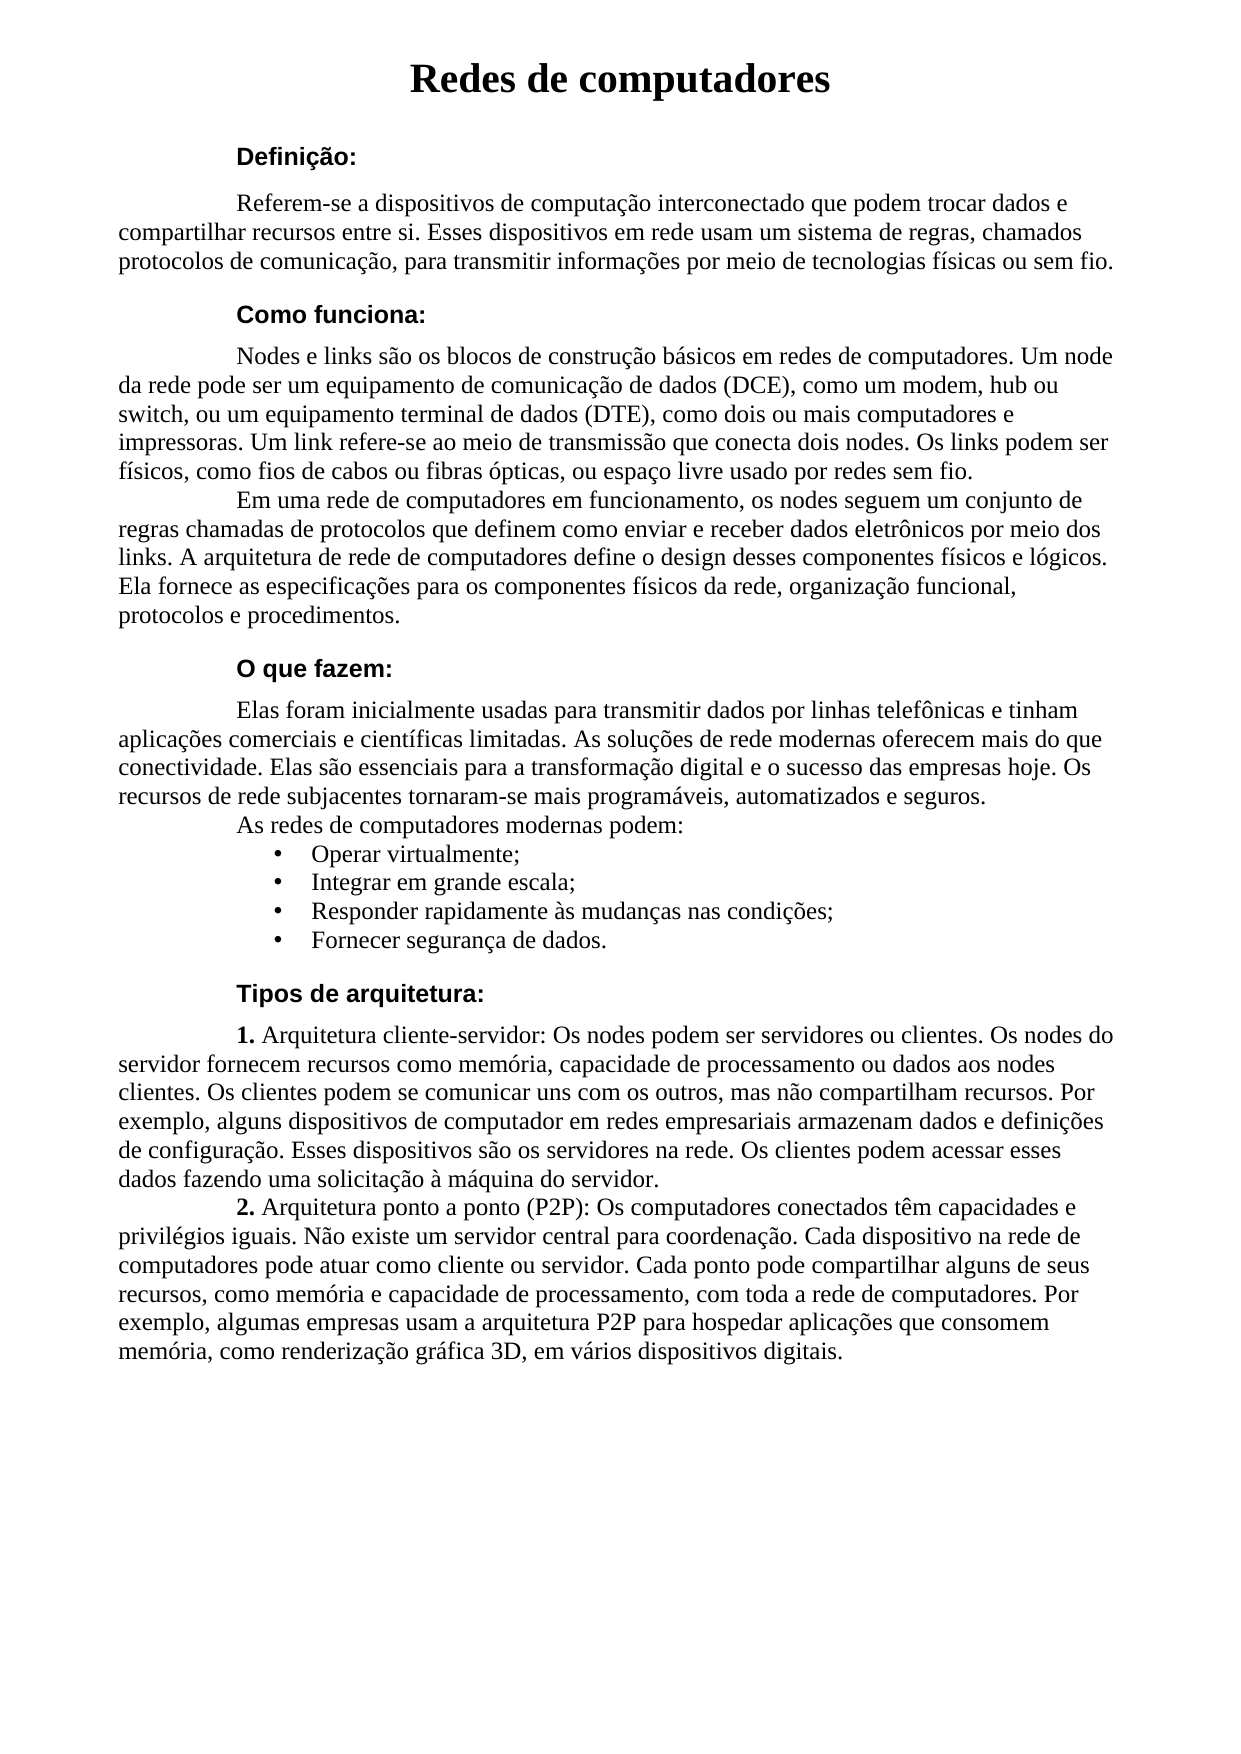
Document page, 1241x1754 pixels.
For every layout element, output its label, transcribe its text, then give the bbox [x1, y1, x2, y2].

text Elas foram inicialmente usadas para transmitir dados por linhas telefônicas e tinham aplicações comerciais e científicas limitadas. As soluções de rede modernas oferecem mais do que conectividade. Elas são essenciais para a transformação digital e o sucesso das empresas hoje. Os recursos de rede subjacentes tornaram-se mais programáveis, automatizados e seguros. [118, 695, 1122, 810]
list Operar virtualmente; [274, 839, 1122, 867]
subtitle O que fazem: [118, 654, 1122, 682]
list Integrar em grande escala; [274, 867, 1122, 896]
text Referem-se a dispositivos de computação interconectado que podem trocar dados e compartilhar recursos entre si. Esses dispositivos em rede usam um sistema de regras, chamados protocolos de comunicação, para transmitir informações por meio de tecnologias físicas ou sem fio. [118, 184, 1122, 275]
subtitle Tipos de arquitetura: [118, 979, 1122, 1007]
text 1. Arquitetura cliente-servidor: Os nodes podem ser servidores ou clientes. Os nodes do servidor fornecem recursos como memória, capacidade de processamento ou dados aos nodes clientes. Os clientes podem se comunicar uns com os outros, mas não compartilham recursos. Por exemplo, alguns dispositivos de computador em redes empresariais armazenam dados e definições de configuração. Esses dispositivos são os servidores na rede. Os clientes podem acessar esses dados fazendo uma solicitação à máquina do servidor. [118, 1020, 1122, 1192]
text Nodes e links são os blocos de construção básicos em redes de computadores. Um node da rede pode ser um equipamento de comunicação de dados (DCE), como um modem, hub ou switch, ou um equipamento terminal de dados (DTE), como dois ou mais computadores e impressoras. Um link refere-se ao meio de transmissão que conecta dois nodes. Os links podem ser físicos, como fios de cabos ou fibras ópticas, ou espaço livre usado por redes sem fio. [118, 341, 1122, 485]
list Responder rapidamente às mudanças nas condições; [274, 896, 1122, 925]
text 2. Arquitetura ponto a ponto (P2P): Os computadores conectados têm capacidades e privilégios iguais. Não existe um servidor central para coordenação. Cada dispositivo na rede de computadores pode atuar como cliente ou servidor. Cada ponto pode compartilhar alguns de seus recursos, como memória e capacidade de processamento, com toda a rede de computadores. Por exemplo, algumas empresas usam a arquitetura P2P para hospedar aplicações que consomem memória, como renderização gráfica 3D, em vários dispositivos digitais. [118, 1192, 1122, 1365]
list Fornecer segurança de dados. [274, 925, 1122, 954]
subtitle Como funciona: [118, 300, 1122, 329]
text As redes de computadores modernas podem: [118, 810, 1122, 839]
text Em uma rede de computadores em funcionamento, os nodes seguem um conjunto de regras chamadas de protocolos que definem como enviar e receber dados eletrônicos por meio dos links. A arquitetura de rede de computadores define o design desses componentes físicos e lógicos. Ela fornece as especificações para os componentes físicos da rede, organização funcional, protocolos e procedimentos. [118, 485, 1122, 629]
subtitle Definição: [118, 138, 1122, 171]
